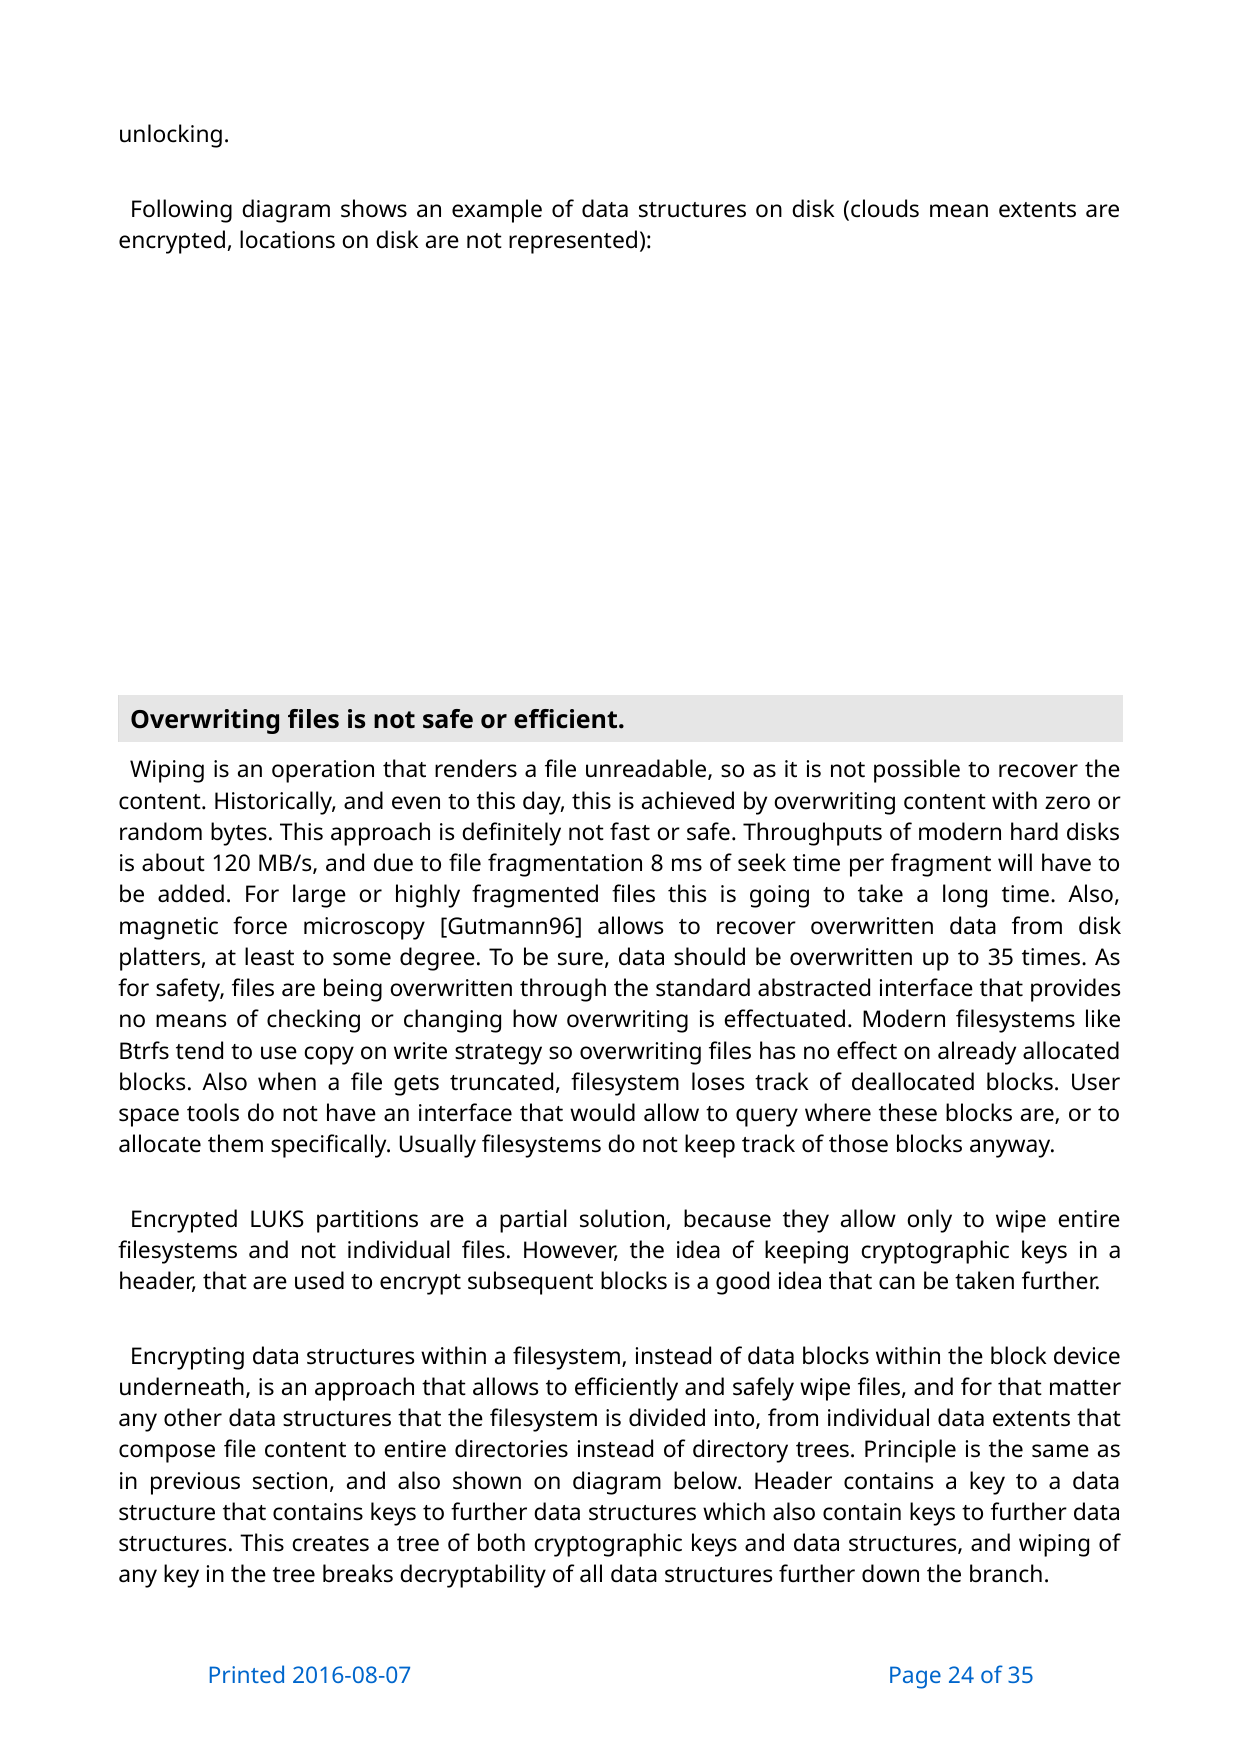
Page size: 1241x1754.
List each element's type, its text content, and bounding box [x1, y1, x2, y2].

text Wiping is an operation that renders a file unreadable, so as it is not possible to recover the content. Historically, and even to this day, this is achieved by overwriting content with zero or random bytes. This approach is definitely not fast or safe. Throughputs of modern hard disks is about 120 MB/s, and due to file fragmentation 8 ms of seek time per fragment will have to be added. For large or highly fragmented files this is going to take a long time. Also, magnetic force microscopy [Gutmann96] allows to recover overwritten data from disk platters, at least to some degree. To be sure, data should be overwritten up to 35 times. As for safety, files are being overwritten through the standard abstracted interface that provides no means of checking or changing how overwriting is effectuated. Modern filesystems like Btrfs tend to use copy on write strategy so overwriting files has no effect on already allocated blocks. Also when a file gets truncated, filesystem loses track of deallocated blocks. User space tools do not have an interface that would allow to query where these blocks are, or to allocate them specifically. Usually filesystems do not keep track of those blocks anyway. [118, 753, 1122, 1159]
text Encrypting data structures within a filesystem, instead of data blocks within the block device underneath, is an approach that allows to efficiently and safely wipe files, and for that matter any other data structures that the filesystem is divided into, from individual data extents that compose file content to entire directories instead of directory trees. Principle is the same as in previous section, and also shown on diagram below. Header contains a key to a data structure that contains keys to further data structures which also contain keys to further data structures. This creates a tree of both cryptographic keys and data structures, and wiping of any key in the tree breaks decryptability of all data structures further down the branch. [118, 1339, 1122, 1589]
subtitle Overwriting files is not safe or efficient. [119, 696, 1122, 741]
text Following diagram shows an example of data structures on disk (clouds mean extents are encrypted, locations on disk are not represented): [118, 192, 1122, 255]
text Encrypted LUKS partitions are a partial solution, because they allow only to wipe entire filesystems and not individual files. However, the idea of keeping cryptographic keys in a header, that are used to encrypt subsequent blocks is a good idea that can be taken further. [118, 1203, 1122, 1296]
text unlocking. [118, 118, 1122, 149]
